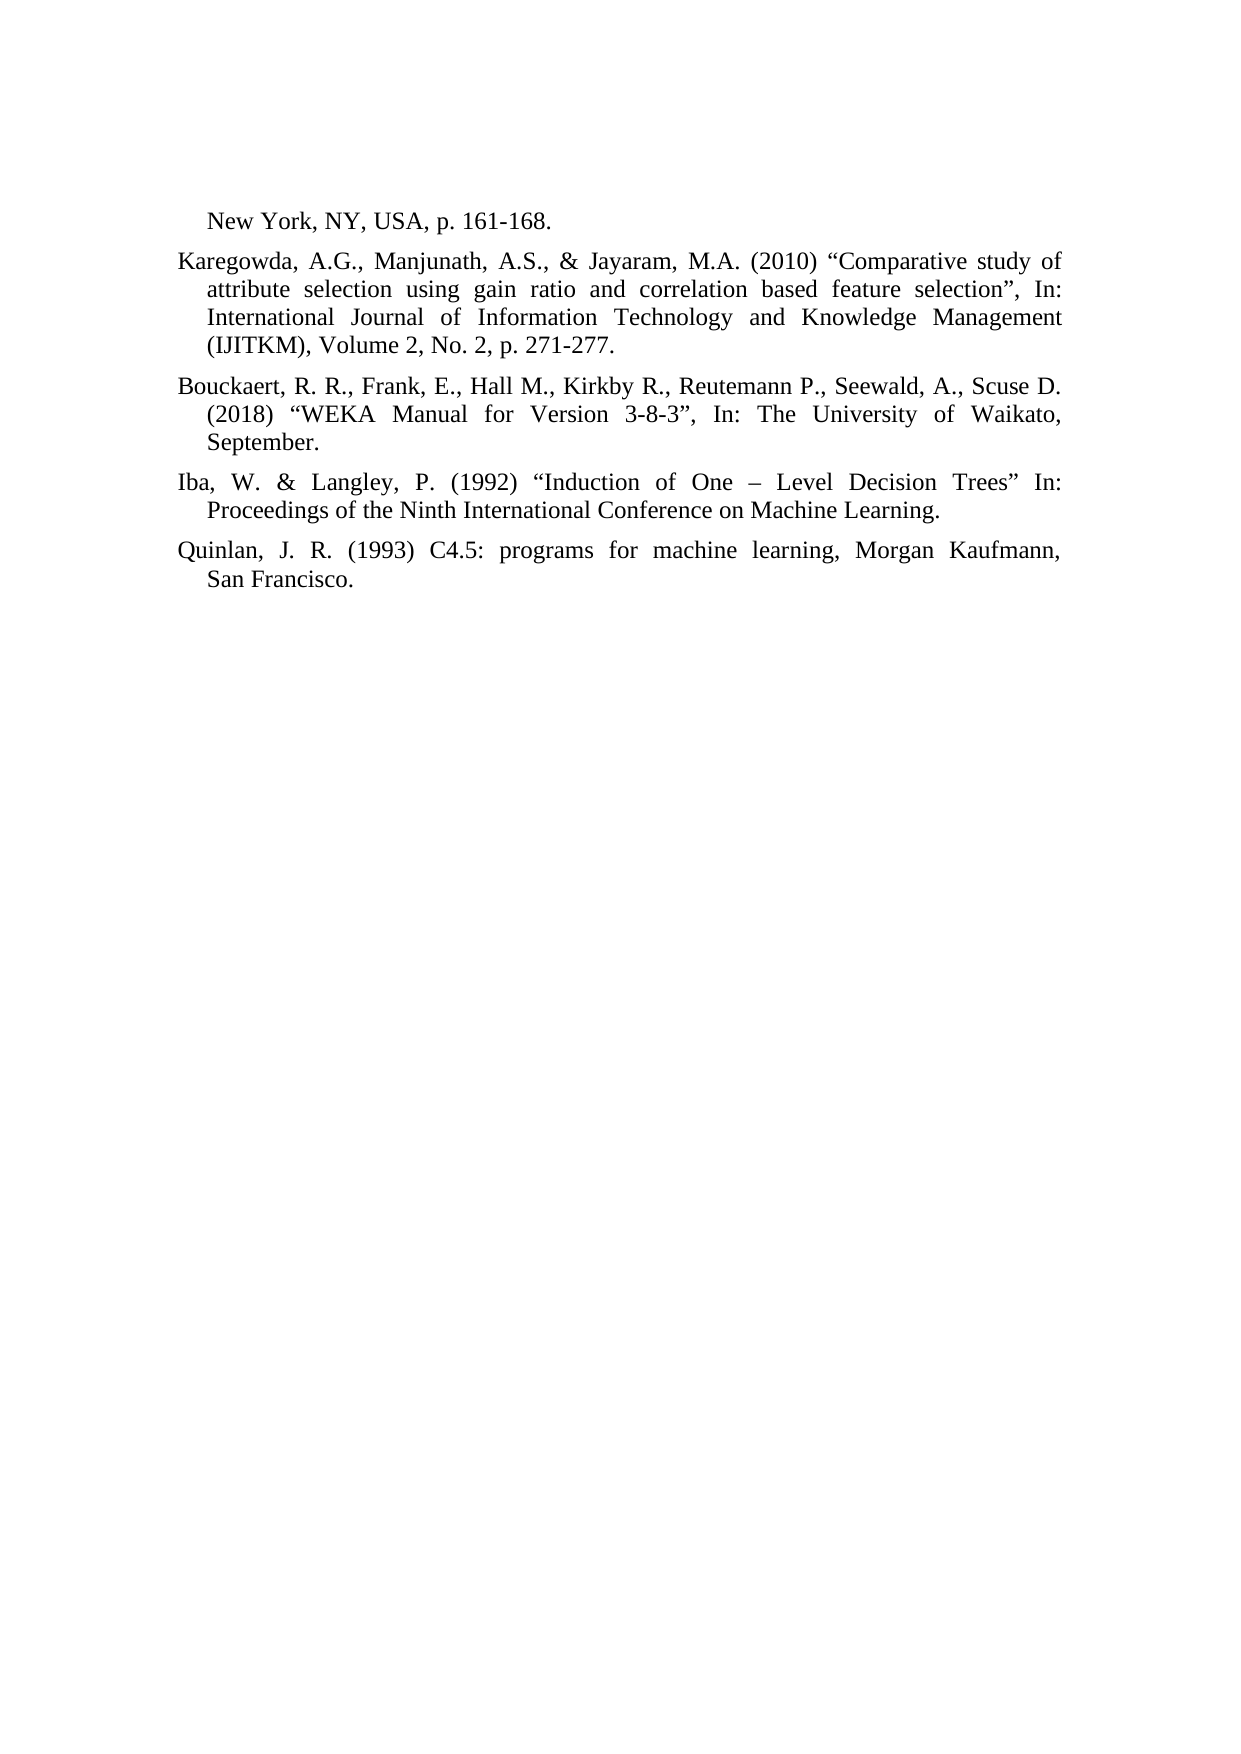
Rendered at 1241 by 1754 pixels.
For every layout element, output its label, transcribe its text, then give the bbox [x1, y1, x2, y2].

text Karegowda, A.G., Manjunath, A.S., & Jayaram, M.A. (2010) “Comparative study of attribute selection using gain ratio and correlation based feature selection”, In: International Journal of Information Technology and Knowledge Management (IJITKM), Volume 2, No. 2, p. 271-277. [177, 247, 1063, 359]
text Bouckaert, R. R., Frank, E., Hall M., Kirkby R., Reutemann P., Seewald, A., Scuse D. (2018) “WEKA Manual for Version 3-8-3”, In: The University of Waikato, September. [177, 372, 1063, 456]
text New York, NY, USA, p. 161-168. [177, 207, 1063, 235]
text Iba, W. & Langley, P. (1992) “Induction of One – Level Decision Trees” In: Proceedings of the Ninth International Conference on Machine Learning. [177, 468, 1063, 524]
text Quinlan, J. R. (1993) C4.5: programs for machine learning, Morgan Kaufmann, San Francisco. [177, 536, 1063, 592]
